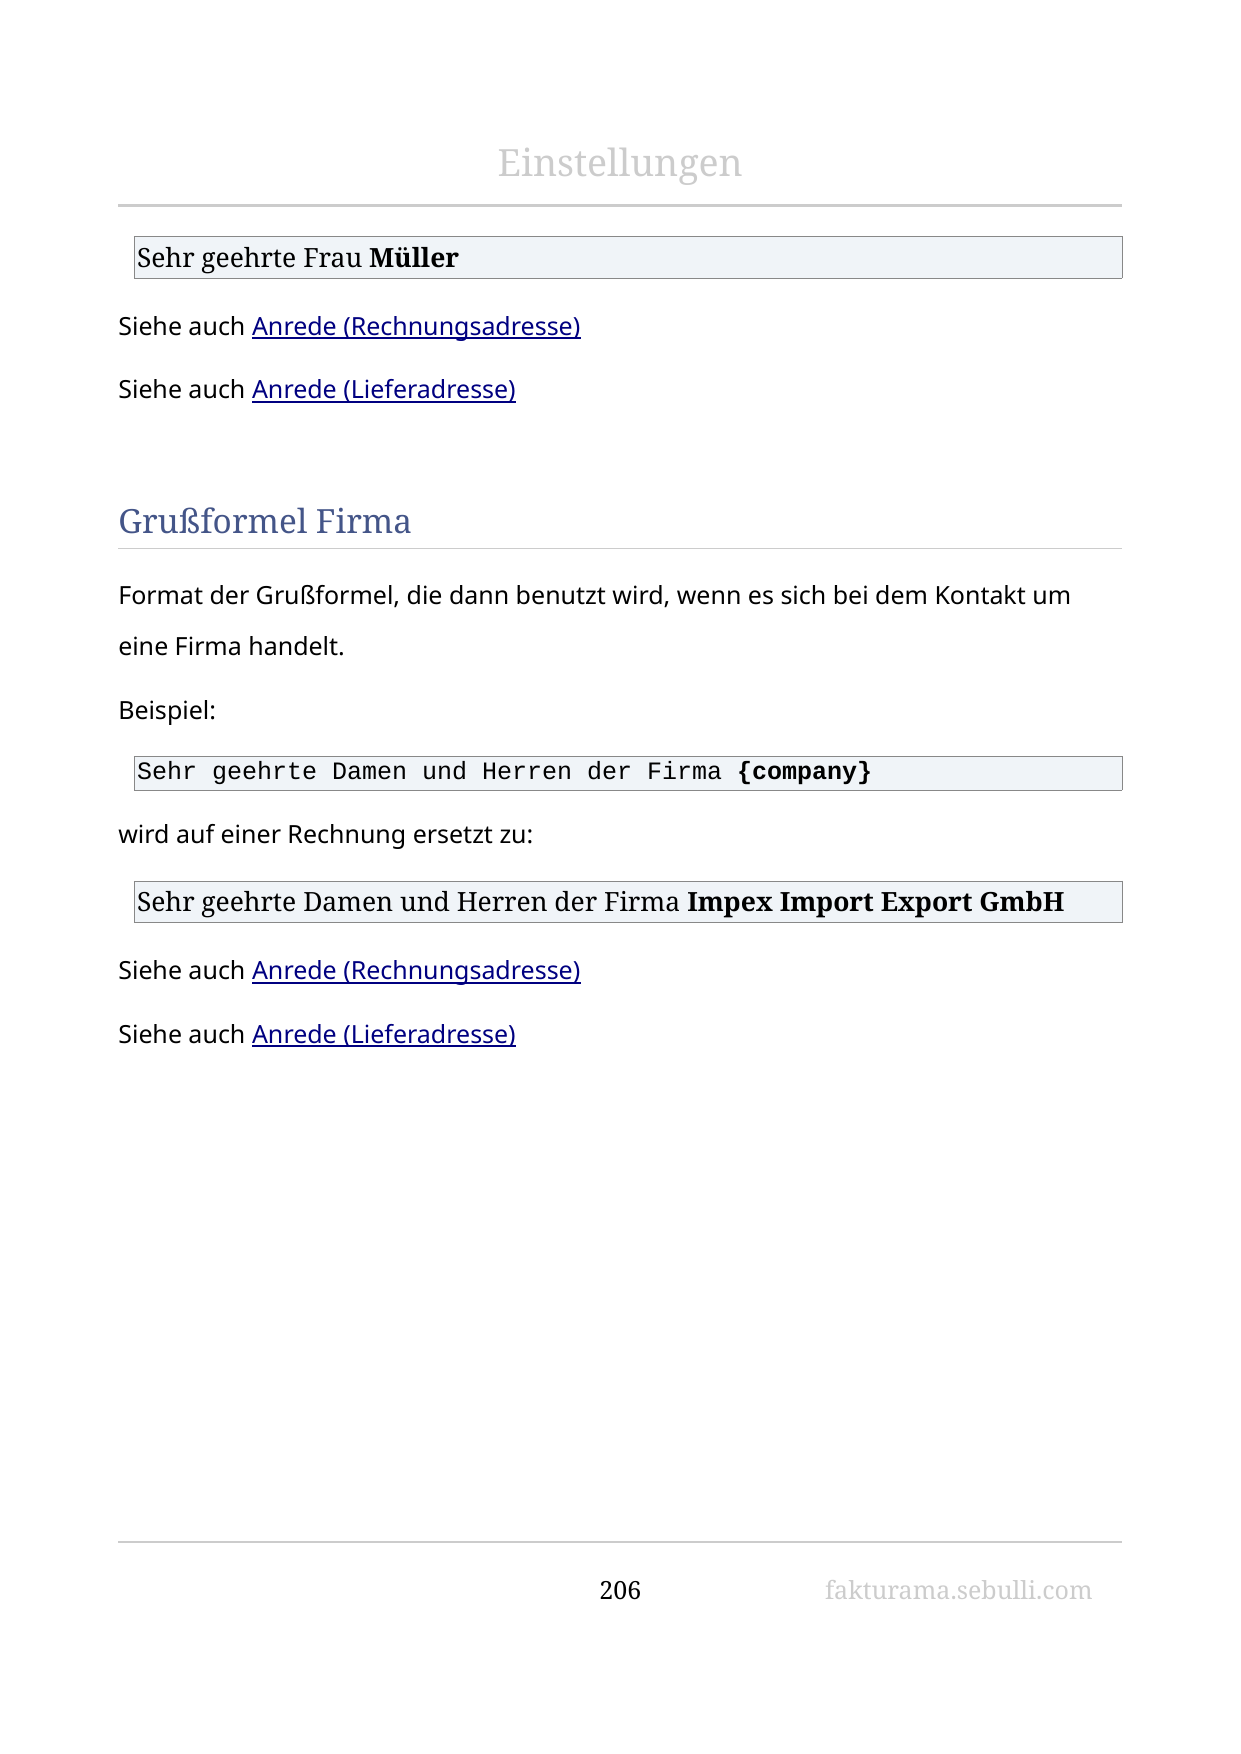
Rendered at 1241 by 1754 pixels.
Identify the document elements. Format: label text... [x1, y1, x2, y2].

text Siehe auch Anrede (Lieferadresse) [118, 372, 1122, 406]
text Siehe auch Anrede (Rechnungsadresse) [118, 953, 1122, 987]
text Beispiel: [118, 692, 1122, 726]
subtitle Grußformel Firma [118, 498, 1122, 548]
text Siehe auch Anrede (Lieferadresse) [118, 1016, 1122, 1051]
text Format der Grußformel, die dann benutzt wird, wenn es sich bei dem Kontakt um eine Firma handelt. [118, 578, 1122, 663]
text Sehr geehrte Frau Müller [135, 237, 1122, 278]
text wird auf einer Rechnung ersetzt zu: [118, 817, 1122, 851]
text Sehr geehrte Damen und Herren der Firma {company} [135, 757, 1122, 790]
text Sehr geehrte Damen und Herren der Firma Impex Import Export GmbH [135, 882, 1122, 922]
text Siehe auch Anrede (Rechnungsadresse) [118, 308, 1122, 343]
